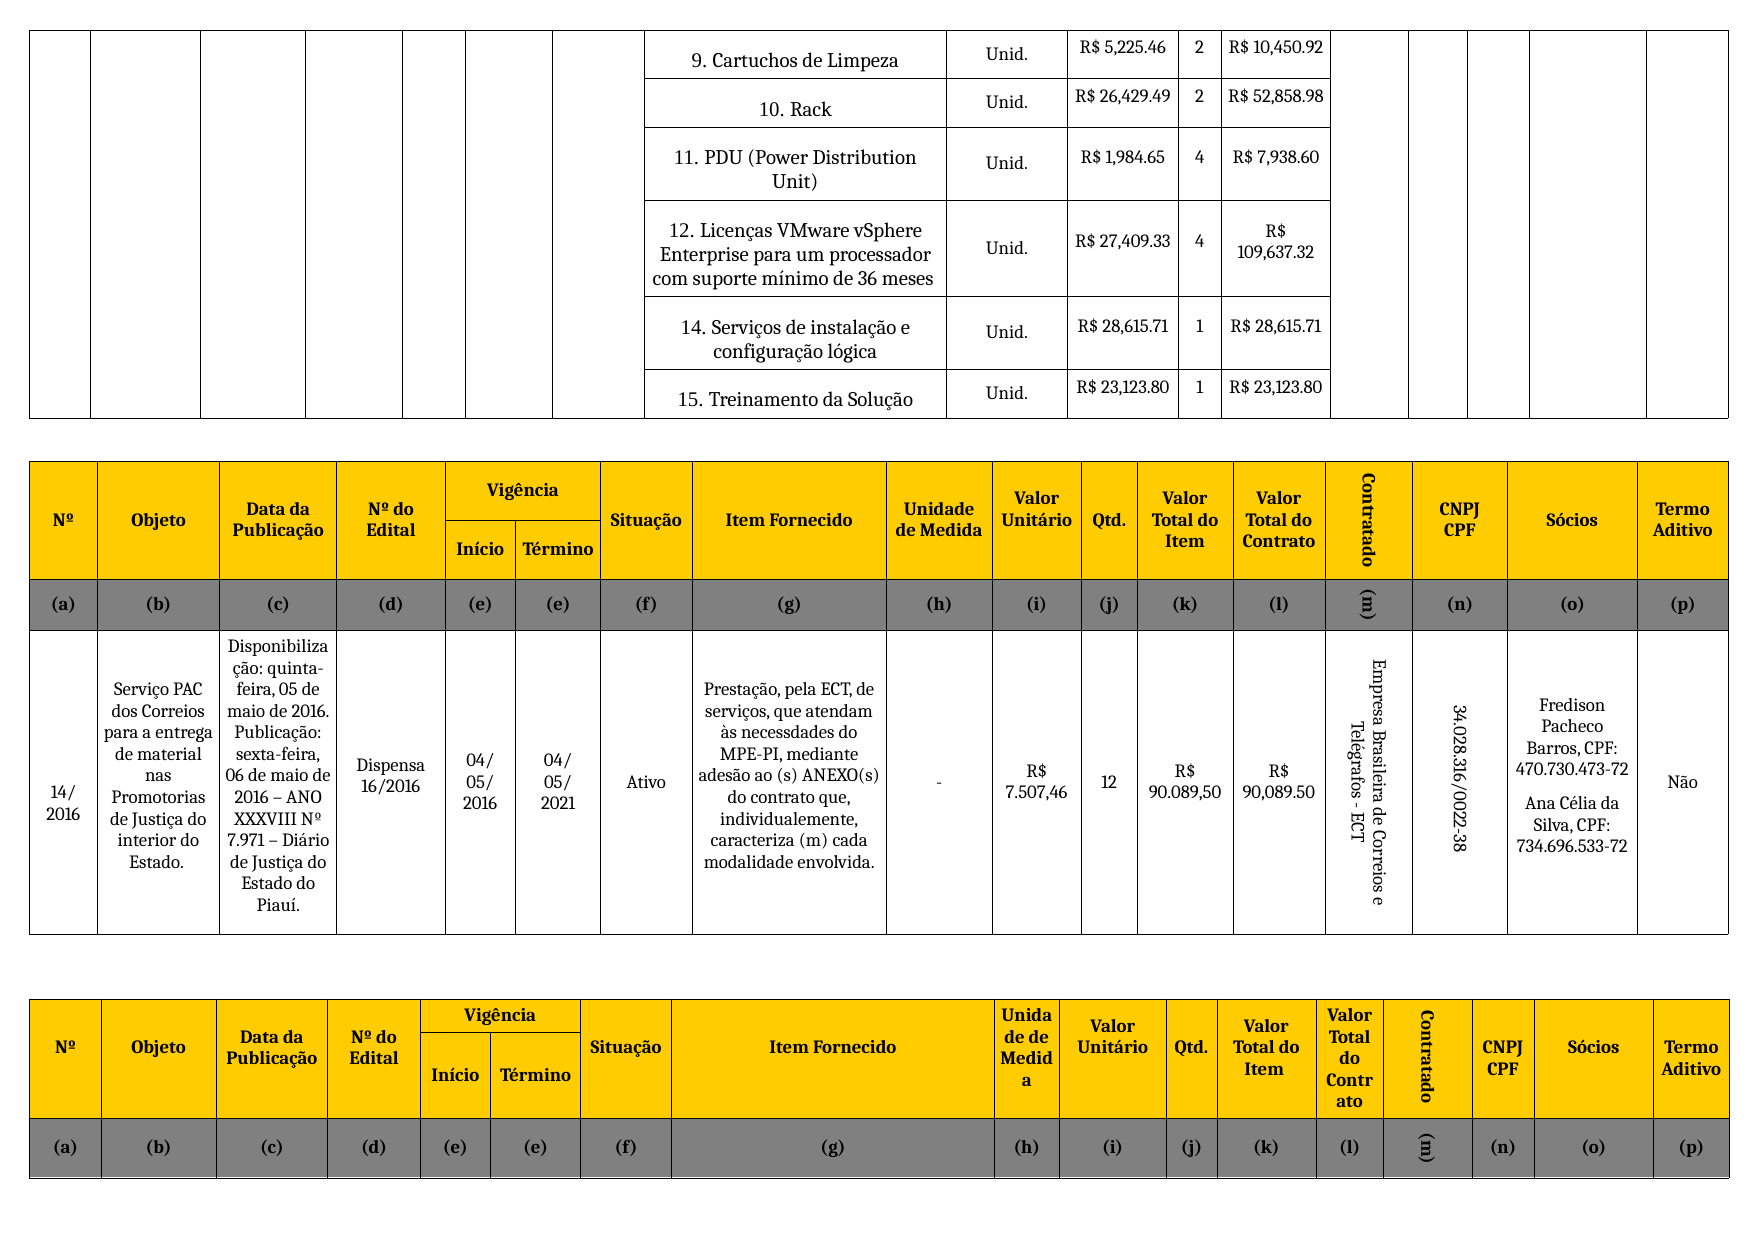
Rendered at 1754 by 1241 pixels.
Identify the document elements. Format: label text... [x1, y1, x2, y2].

table_header Contratado [1326, 462, 1412, 579]
table_cell (e) [446, 580, 515, 630]
table_cell (h) [887, 580, 992, 630]
table_cell (o) [1535, 1119, 1653, 1177]
table_cell (p) [1638, 580, 1728, 630]
table_cell 1 [1179, 370, 1221, 418]
table_cell R$ 26.429,49 [1068, 79, 1178, 127]
table_header Termo Aditivo [1654, 1000, 1729, 1118]
table_header Nº do Edital [337, 462, 445, 579]
table_cell (f) [601, 580, 692, 630]
table_cell (p) [1654, 1119, 1729, 1177]
table_cell Ativo [601, 631, 692, 934]
table_cell 04/ 05/ 2016 [446, 631, 515, 934]
table_cell 04/ 05/ 2021 [516, 631, 600, 934]
table_cell (e) [516, 580, 600, 630]
table_cell (g) [672, 1119, 994, 1177]
table_header Termo Aditivo [1638, 462, 1728, 579]
table_header Unidade de Medida [995, 1000, 1059, 1118]
table_cell (e) [491, 1119, 580, 1177]
table_cell [553, 31, 644, 418]
table_cell 14/ 2016 [30, 631, 97, 934]
table_cell 10. Rack [645, 79, 946, 127]
table_header Situação [601, 462, 692, 579]
table_header Nº [30, 462, 97, 579]
table_cell 12. Licenças VMware vSphere Enterprise para um processador com suporte mínimo de 36 meses [645, 201, 946, 296]
table_cell (i) [993, 580, 1081, 630]
table_cell R$ 109.637,32 [1222, 201, 1330, 296]
table_header Valor Total do Contrato [1317, 1000, 1383, 1118]
table_header Vigência [446, 462, 600, 520]
table_cell (e) [421, 1119, 490, 1177]
table_cell Fredison Pacheco Barros, CPF: 470.730.473-72 Ana Célia da Silva, CPF: 734.696.533-72 [1508, 631, 1637, 934]
table_header Qtd. [1082, 462, 1137, 579]
table_cell (k) [1218, 1119, 1316, 1177]
table_cell Unid. [947, 79, 1067, 127]
table_cell (b) [98, 580, 219, 630]
table_cell 34.028.316/0022-38 [1413, 631, 1507, 934]
table_cell [1409, 31, 1467, 418]
table_cell (m) [1384, 1119, 1472, 1177]
table_cell (n) [1413, 580, 1507, 630]
table_cell (a) [30, 1119, 101, 1177]
table_cell Unid. [947, 297, 1067, 369]
table_cell R$ 7.938,60 [1222, 128, 1330, 200]
table_cell Disponibilização: quinta-feira, 05 de maio de 2016. Publicação: sexta-feira, 06 de maio de 2016 – ANO XXXVIII Nº 7.971 – Diário de Justiça do Estado do Piauí. [220, 631, 336, 934]
table_cell R$ 1.984,65 [1068, 128, 1178, 200]
table_cell 11. PDU (Power Distribution Unit) [645, 128, 946, 200]
table_cell (i) [1060, 1119, 1166, 1177]
table_cell [306, 31, 402, 418]
table_header Valor Unitário [1060, 1000, 1166, 1118]
table_cell Unid. [947, 370, 1067, 418]
table_cell Empresa Brasileira de Correios e Telégrafos - ECT [1326, 631, 1412, 934]
table_cell (d) [337, 580, 445, 630]
table_cell Início [421, 1033, 490, 1118]
table_cell Serviço PAC dos Correios para a entrega de material nas Promotorias de Justiça do interior do Estado. [98, 631, 219, 934]
table_cell 9. Cartuchos de Limpeza [645, 31, 946, 78]
table_cell (l) [1234, 580, 1325, 630]
table_header Contratado [1384, 1000, 1472, 1118]
table_header Item Fornecido [693, 462, 886, 579]
table_cell Término [491, 1033, 580, 1118]
table_cell Unid. [947, 128, 1067, 200]
table_header CNPJ CPF [1413, 462, 1507, 579]
table_cell (h) [995, 1119, 1059, 1177]
table_cell (d) [328, 1119, 420, 1177]
table_cell 14. Serviços de instalação e configuração lógica [645, 297, 946, 369]
table_header Valor Total do Contrato [1234, 462, 1325, 579]
table_header Nº [30, 1000, 101, 1118]
table_header Vigência [421, 1000, 580, 1032]
table_header Valor Unitário [993, 462, 1081, 579]
table_cell R$ 5.225,46 [1068, 31, 1178, 78]
table_cell Dispensa 16/2016 [337, 631, 445, 934]
table_cell [403, 31, 465, 418]
table_cell 15. Treinamento da Solução [645, 370, 946, 418]
table_cell (l) [1317, 1119, 1383, 1177]
table_header CNPJ CPF [1473, 1000, 1534, 1118]
table_cell Término [516, 521, 600, 579]
table_cell [1468, 31, 1529, 418]
table_header Data da Publicação [217, 1000, 327, 1118]
table_header Unidade de Medida [887, 462, 992, 579]
table_cell (c) [220, 580, 336, 630]
table_cell [1647, 31, 1728, 418]
table_cell (m) [1326, 580, 1412, 630]
table_cell 4 [1179, 201, 1221, 296]
table_cell R$ 10.450,92 [1222, 31, 1330, 78]
table_cell R$ 27.409,33 [1068, 201, 1178, 296]
table_header Data da Publicação [220, 462, 336, 579]
table_cell 12 [1082, 631, 1137, 934]
table_cell Unid. [947, 31, 1067, 78]
table_cell 2 [1179, 31, 1221, 78]
table_cell (j) [1167, 1119, 1217, 1177]
table_cell - [887, 631, 992, 934]
table_cell [1530, 31, 1646, 418]
table_cell [1331, 31, 1408, 418]
table_header Item Fornecido [672, 1000, 994, 1118]
table_cell R$ 52.858,98 [1222, 79, 1330, 127]
table_cell R$ 23.123,80 [1222, 370, 1330, 418]
table_cell R$ 90.089,50 [1234, 631, 1325, 934]
table_cell R$ 90.089,50 [1138, 631, 1233, 934]
table_header Valor Total do Item [1138, 462, 1233, 579]
table_cell [201, 31, 305, 418]
table_cell 2 [1179, 79, 1221, 127]
table_cell (k) [1138, 580, 1233, 630]
table_cell (g) [693, 580, 886, 630]
table_cell R$ 28.615,71 [1222, 297, 1330, 369]
table_cell (n) [1473, 1119, 1534, 1177]
table_cell Prestação, pela ECT, de serviços, que atendam às necessdades do MPE-PI, mediante adesão ao (s) ANEXO(s) do contrato que, individualemente, caracteriza (m) cada modalidade envolvida. [693, 631, 886, 934]
table_cell Início [446, 521, 515, 579]
table_cell (b) [102, 1119, 216, 1177]
table_header Situação [581, 1000, 671, 1118]
table_header Nº do Edital [328, 1000, 420, 1118]
table_cell R$ 28.615,71 [1068, 297, 1178, 369]
table_cell (o) [1508, 580, 1637, 630]
table_cell (c) [217, 1119, 327, 1177]
table_cell R$ 23.123,80 [1068, 370, 1178, 418]
table_cell (a) [30, 580, 97, 630]
table_cell (j) [1082, 580, 1137, 630]
table_cell R$ 7.507,46 [993, 631, 1081, 934]
table_header Objeto [102, 1000, 216, 1118]
table_header Sócios [1535, 1000, 1653, 1118]
table_cell (f) [581, 1119, 671, 1177]
table_cell Unid. [947, 201, 1067, 296]
table_cell Não [1638, 631, 1728, 934]
table_cell [466, 31, 552, 418]
table_header Objeto [98, 462, 219, 579]
table_cell [91, 31, 200, 418]
table_header Qtd. [1167, 1000, 1217, 1118]
table_cell 4 [1179, 128, 1221, 200]
table_cell 1 [1179, 297, 1221, 369]
table_header Valor Total do Item [1218, 1000, 1316, 1118]
table_cell [30, 31, 90, 418]
table_header Sócios [1508, 462, 1637, 579]
